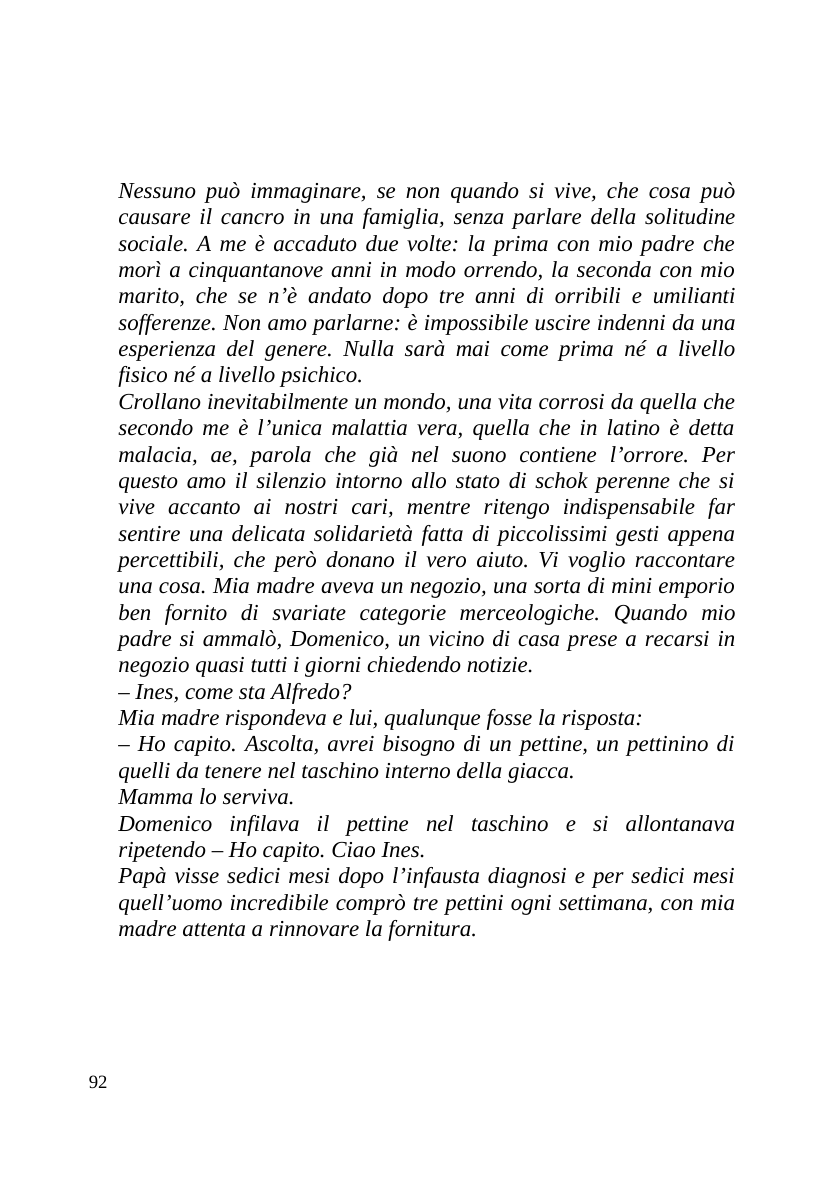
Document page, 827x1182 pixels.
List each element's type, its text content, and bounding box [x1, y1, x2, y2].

text ‒ Ines, come sta Alfredo? [118, 678, 738, 704]
text Nessuno può immaginare, se non quando si vive, che cosa può causare il cancro in una famiglia, senza parlare della solitudine sociale. A me è accaduto due volte: la prima con mio padre che morì a cinquantanove anni in modo orrendo, la seconda con mio marito, che se n’è andato dopo tre anni di orribili e umilianti sofferenze. Non amo parlarne: è impossibile uscire indenni da una esperienza del genere. Nulla sarà mai come prima né a livello fisico né a livello psichico. [118, 177, 738, 388]
text Crollano inevitabilmente un mondo, una vita corrosi da quella che secondo me è l’unica malattia vera, quella che in latino è detta malacia, ae, parola che già nel suono contiene l’orrore. Per questo amo il silenzio intorno allo stato di schok perenne che si vive accanto ai nostri cari, mentre ritengo indispensabile far sentire una delicata solidarietà fatta di piccolissimi gesti appena percettibili, che però donano il vero aiuto. Vi voglio raccontare una cosa. Mia madre aveva un negozio, una sorta di mini emporio ben fornito di svariate categorie merceologiche. Quando mio padre si ammalò, Domenico, un vicino di casa prese a recarsi in negozio quasi tutti i giorni chiedendo notizie. [118, 388, 738, 678]
text Mia madre rispondeva e lui, qualunque fosse la risposta: [118, 704, 738, 731]
text Mamma lo serviva. [118, 783, 738, 809]
text ‒ Ho capito. Ascolta, avrei bisogno di un pettine, un pettinino di quelli da tenere nel taschino interno della giacca. [118, 731, 738, 783]
text Papà visse sedici mesi dopo l’infausta diagnosi e per sedici mesi quell’uomo incredibile comprò tre pettini ogni settimana, con mia madre attenta a rinnovare la fornitura. [118, 862, 738, 941]
text Domenico infilava il pettine nel taschino e si allontanava ripetendo ‒ Ho capito. Ciao Ines. [118, 809, 738, 862]
